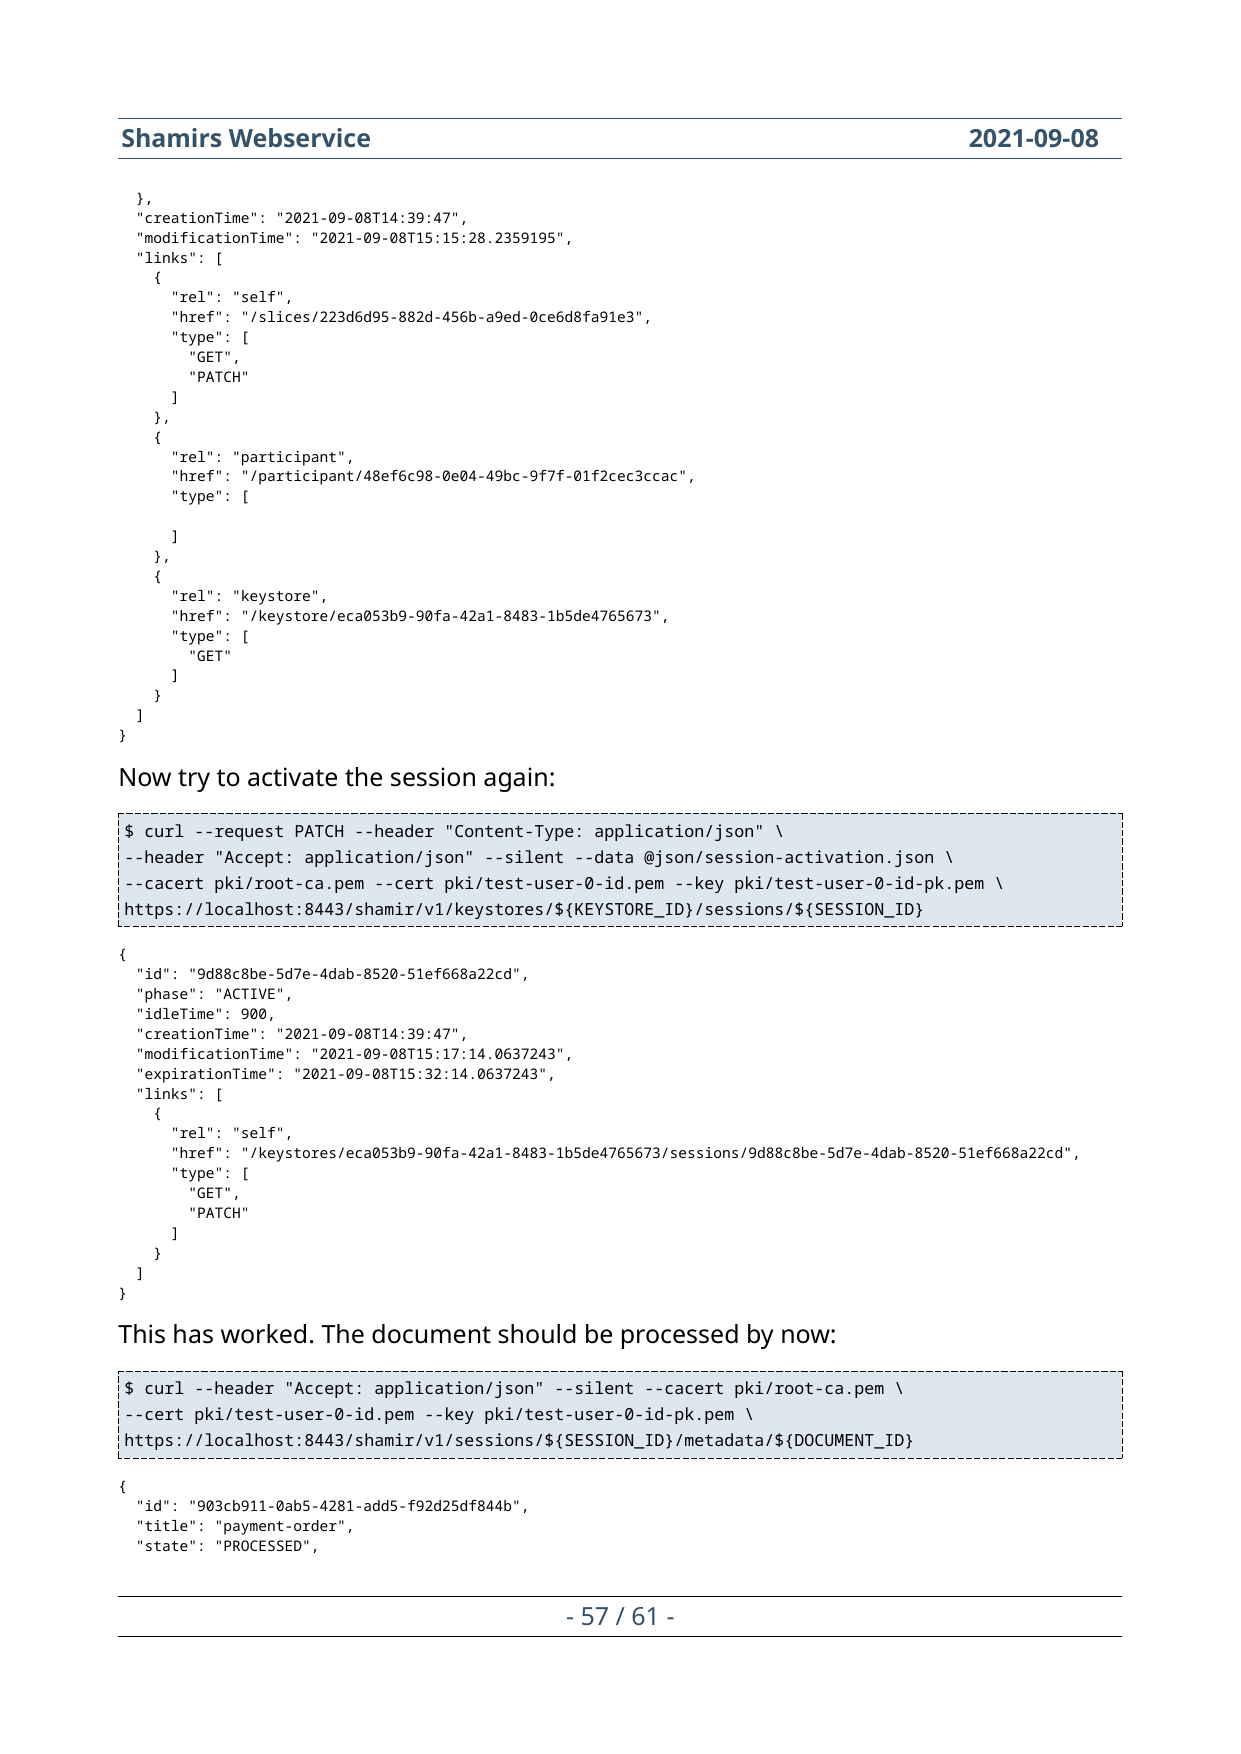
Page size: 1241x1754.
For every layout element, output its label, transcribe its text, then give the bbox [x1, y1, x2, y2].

text ] [118, 526, 1122, 546]
text "PATCH" [118, 367, 1122, 387]
text "type": [ [118, 327, 1122, 347]
text ] [118, 705, 1122, 725]
text "rel": "keystore", [118, 586, 1122, 606]
text "links": [ [118, 247, 1122, 267]
text "rel": "self", [118, 1123, 1122, 1143]
text "title": "payment-order", [118, 1515, 1122, 1535]
text { [118, 944, 1122, 964]
text }, [118, 546, 1122, 566]
text "id": "9d88c8be-5d7e-4dab-8520-51ef668a22cd", [118, 964, 1122, 984]
text "creationTime": "2021-09-08T14:39:47", [118, 208, 1122, 227]
text "links": [ [118, 1083, 1122, 1103]
text "id": "903cb911-0ab5-4281-add5-f92d25df844b", [118, 1496, 1122, 1515]
text "modificationTime": "2021-09-08T15:15:28.2359195", [118, 227, 1122, 247]
text "GET", [118, 1183, 1122, 1203]
text "creationTime": "2021-09-08T14:39:47", [118, 1024, 1122, 1044]
text "GET" [118, 645, 1122, 665]
text ] [118, 387, 1122, 407]
text ] [118, 665, 1122, 685]
text "type": [ [118, 486, 1122, 506]
text "rel": "self", [118, 287, 1122, 307]
text "PATCH" [118, 1203, 1122, 1223]
text ] [118, 1262, 1122, 1282]
text "GET", [118, 347, 1122, 367]
text "href": "/participant/48ef6c98-0e04-49bc-9f7f-01f2cec3ccac", [118, 466, 1122, 486]
text } [118, 685, 1122, 705]
text { [118, 426, 1122, 446]
text { [118, 1476, 1122, 1496]
text $ curl --header "Accept: application/json" --silent --cacert pki/root-ca.pem \ --cert pki/test-user-0-id.pem --key pki/test-user-0-id-pk.pem \ https://localhost:8443/shamir/v1/sessions/${SESSION_ID}/metadata/${DOCUMENT_ID} [118, 1371, 1122, 1458]
text { [118, 566, 1122, 586]
text "href": "/keystores/eca053b9-90fa-42a1-8483-1b5de4765673/sessions/9d88c8be-5d7e-4dab-8520-51ef668a22cd", [118, 1143, 1122, 1163]
text "state": "PROCESSED", [118, 1535, 1122, 1555]
text }, [118, 407, 1122, 426]
text "idleTime": 900, [118, 1004, 1122, 1024]
text "type": [ [118, 1163, 1122, 1183]
text "href": "/keystore/eca053b9-90fa-42a1-8483-1b5de4765673", [118, 606, 1122, 625]
text "modificationTime": "2021-09-08T15:17:14.0637243", [118, 1044, 1122, 1063]
text This has worked. The document should be processed by now: [118, 1317, 1122, 1351]
text "expirationTime": "2021-09-08T15:32:14.0637243", [118, 1063, 1122, 1083]
text $ curl --request PATCH --header "Content-Type: application/json" \ --header "Accept: application/json" --silent --data @json/session-activation.json \ --cacert pki/root-ca.pem --cert pki/test-user-0-id.pem --key pki/test-user-0-id-pk.pem \ https://localhost:8443/shamir/v1/keystores/${KEYSTORE_ID}/sessions/${SESSION_ID} [118, 813, 1122, 926]
text "type": [ [118, 625, 1122, 645]
text { [118, 1103, 1122, 1123]
text "href": "/slices/223d6d95-882d-456b-a9ed-0ce6d8fa91e3", [118, 307, 1122, 327]
text { [118, 267, 1122, 287]
text ] [118, 1223, 1122, 1243]
text } [118, 1243, 1122, 1262]
text }, [118, 188, 1122, 208]
text Now try to activate the session again: [118, 759, 1122, 794]
text "phase": "ACTIVE", [118, 984, 1122, 1004]
text "rel": "participant", [118, 446, 1122, 466]
text } [118, 725, 1122, 745]
text } [118, 1282, 1122, 1302]
